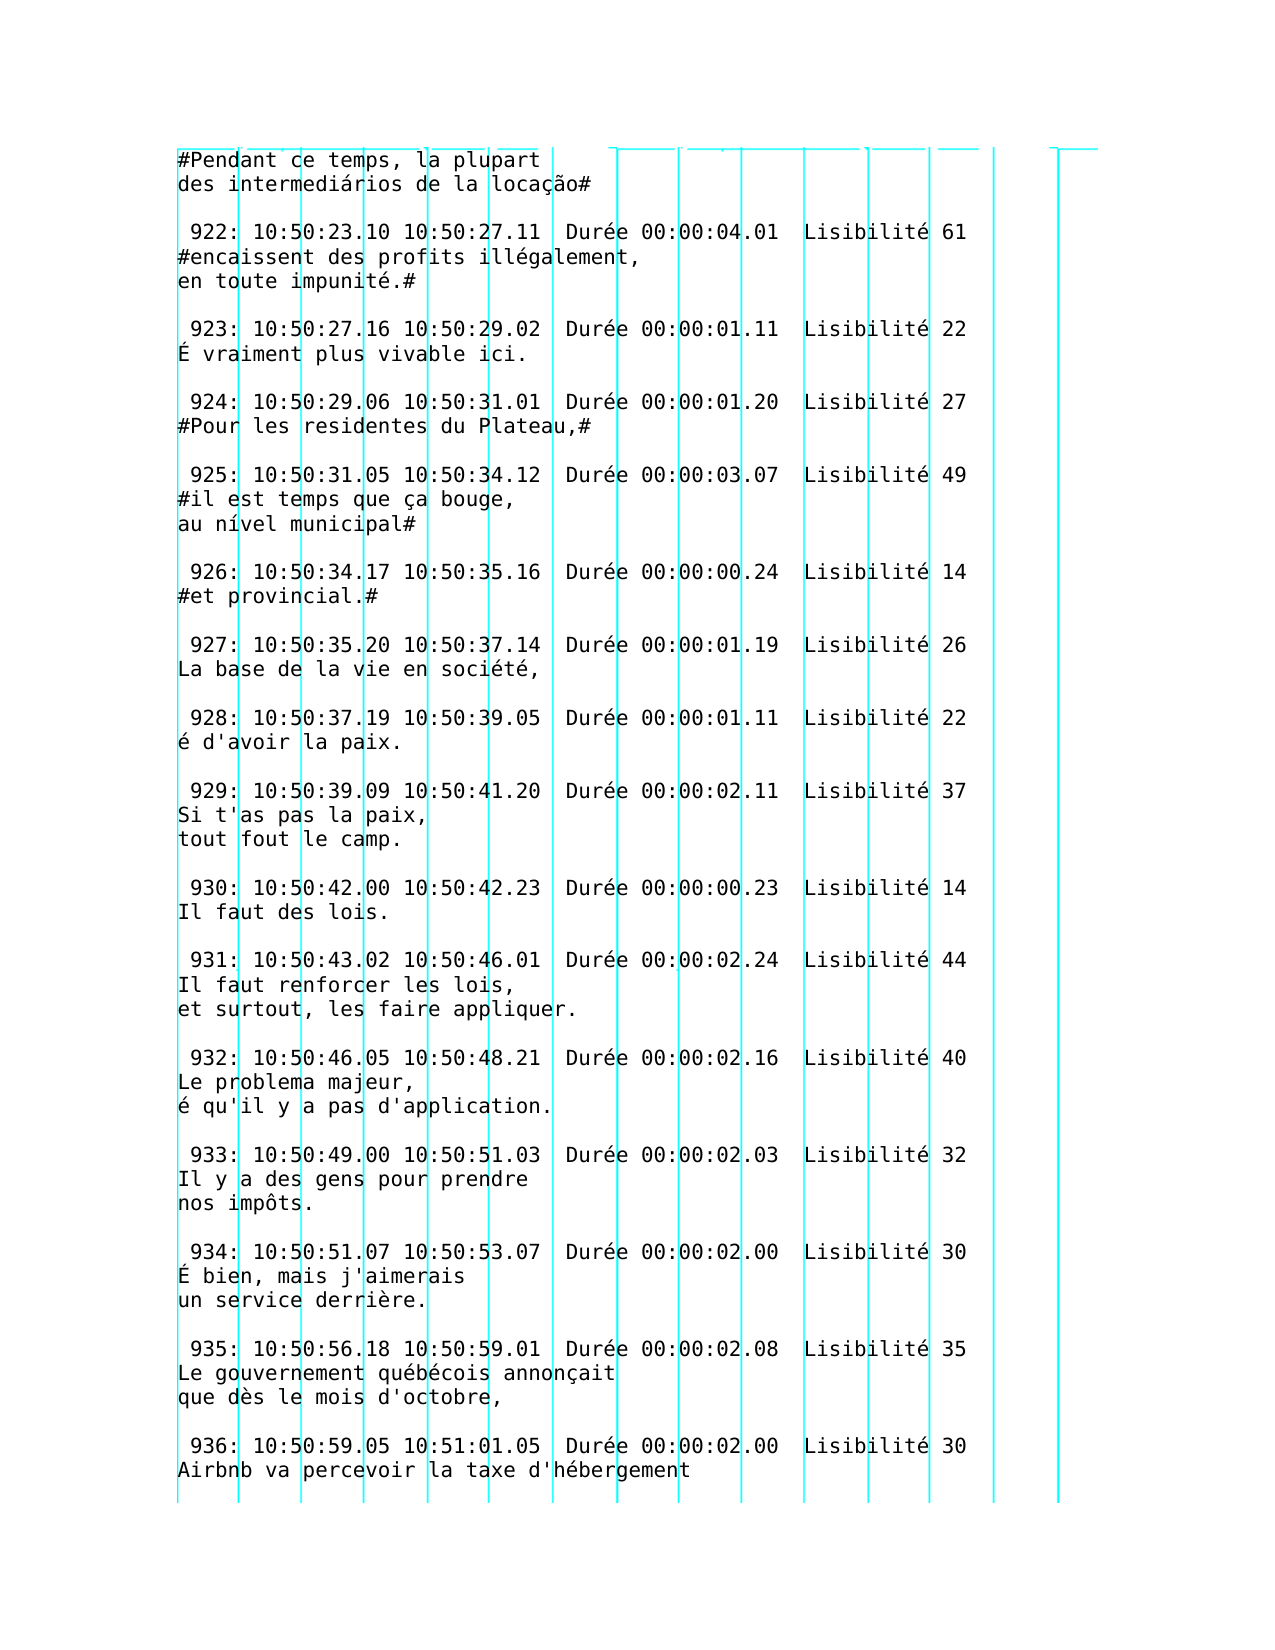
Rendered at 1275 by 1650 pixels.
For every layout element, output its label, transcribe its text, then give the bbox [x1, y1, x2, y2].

text é qu'il y a pas d'application. [177, 1094, 1098, 1118]
text 932: 10:50:46.05 10:50:48.21 Durée 00:00:02.16 Lisibilité 40 [177, 1046, 1098, 1070]
text tout fout le camp. [177, 827, 1098, 851]
text 922: 10:50:23.10 10:50:27.11 Durée 00:00:04.01 Lisibilité 61 [177, 220, 1098, 245]
text 924: 10:50:29.06 10:50:31.01 Durée 00:00:01.20 Lisibilité 27 [177, 390, 1098, 414]
text 931: 10:50:43.02 10:50:46.01 Durée 00:00:02.24 Lisibilité 44 [177, 948, 1098, 973]
text é d'avoir la paix. [177, 730, 1098, 754]
text au nível municipal# [177, 512, 1098, 536]
text 930: 10:50:42.00 10:50:42.23 Durée 00:00:00.23 Lisibilité 14 [177, 876, 1098, 900]
text #encaissent des profits illégalement, [177, 245, 1098, 269]
text des intermediários de la locação# [177, 172, 1098, 196]
text Airbnb va percevoir la taxe d'hébergement [177, 1458, 1098, 1482]
text La base de la vie en société, [177, 657, 1098, 682]
text nos impôts. [177, 1191, 1098, 1216]
text en toute impunité.# [177, 269, 1098, 293]
text #Pour les residentes du Plateau,# [177, 414, 1098, 439]
text Le problema majeur, [177, 1070, 1098, 1094]
text #Pendant ce temps, la plupart [177, 148, 1098, 172]
text #il est temps que ça bouge, [177, 487, 1098, 512]
text 923: 10:50:27.16 10:50:29.02 Durée 00:00:01.11 Lisibilité 22 [177, 317, 1098, 342]
text Il faut des lois. [177, 900, 1098, 924]
text 928: 10:50:37.19 10:50:39.05 Durée 00:00:01.11 Lisibilité 22 [177, 706, 1098, 730]
text 926: 10:50:34.17 10:50:35.16 Durée 00:00:00.24 Lisibilité 14 [177, 560, 1098, 584]
text É bien, mais j'aimerais [177, 1264, 1098, 1288]
text et surtout, les faire appliquer. [177, 997, 1098, 1021]
text Le gouvernement québécois annonçait [177, 1361, 1098, 1385]
text 936: 10:50:59.05 10:51:01.05 Durée 00:00:02.00 Lisibilité 30 [177, 1434, 1098, 1458]
text Si t'as pas la paix, [177, 803, 1098, 827]
text 929: 10:50:39.09 10:50:41.20 Durée 00:00:02.11 Lisibilité 37 [177, 779, 1098, 803]
text #et provincial.# [177, 584, 1098, 609]
text 935: 10:50:56.18 10:50:59.01 Durée 00:00:02.08 Lisibilité 35 [177, 1337, 1098, 1361]
text É vraiment plus vivable ici. [177, 342, 1098, 366]
text un service derrière. [177, 1288, 1098, 1313]
text 927: 10:50:35.20 10:50:37.14 Durée 00:00:01.19 Lisibilité 26 [177, 633, 1098, 657]
text Il faut renforcer les lois, [177, 973, 1098, 997]
picture [177, 147, 1098, 1503]
text 933: 10:50:49.00 10:50:51.03 Durée 00:00:02.03 Lisibilité 32 [177, 1143, 1098, 1167]
text 925: 10:50:31.05 10:50:34.12 Durée 00:00:03.07 Lisibilité 49 [177, 463, 1098, 487]
text que dès le mois d'octobre, [177, 1385, 1098, 1410]
text 934: 10:50:51.07 10:50:53.07 Durée 00:00:02.00 Lisibilité 30 [177, 1240, 1098, 1264]
text Il y a des gens pour prendre [177, 1167, 1098, 1191]
